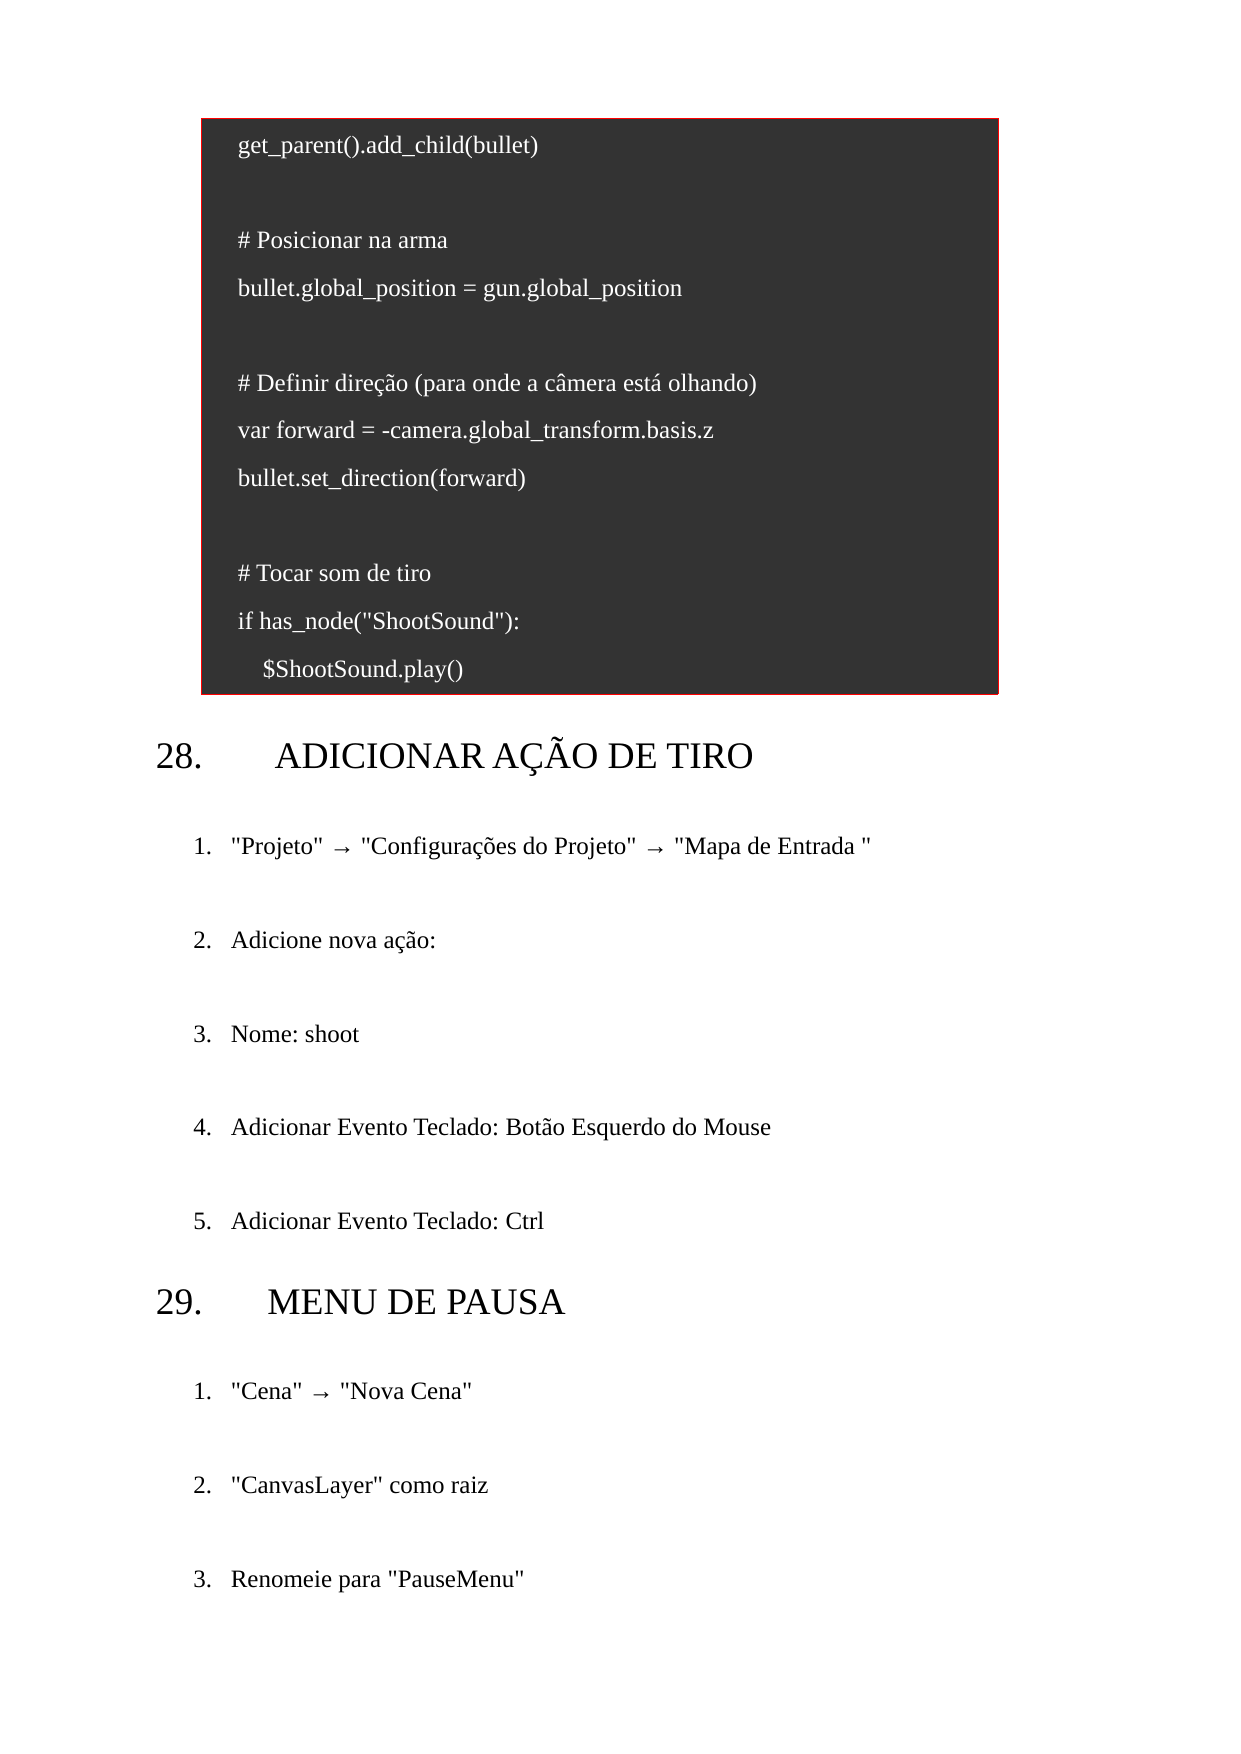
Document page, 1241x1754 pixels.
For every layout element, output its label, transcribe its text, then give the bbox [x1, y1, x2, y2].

list Adicione nova ação: [193, 925, 1122, 954]
text # Tocar som de tiro [202, 547, 998, 587]
text # Definir direção (para onde a câmera está olhando) [202, 356, 998, 397]
text bullet.global_position = gun.global_position [202, 261, 998, 302]
text $ShootSound.play() [202, 642, 998, 694]
text get_parent().add_child(bullet) [202, 119, 998, 159]
text bullet.set_direction(forward) [202, 451, 998, 492]
list Adicionar Evento Teclado: Botão Esquerdo do Mouse [193, 1112, 1122, 1141]
subtitle ADICIONAR AÇÃO DE TIRO [156, 734, 1122, 777]
text # Posicionar na arma [202, 213, 998, 254]
list Renomeie para "PauseMenu" [193, 1564, 1122, 1593]
list "CanvasLayer" como raiz [193, 1470, 1122, 1499]
subtitle MENU DE PAUSA [156, 1279, 1122, 1322]
list "Projeto" → "Configurações do Projeto" → "Mapa de Entrada " [193, 831, 1122, 860]
list Nome: shoot [193, 1019, 1122, 1047]
text var forward = -camera.global_transform.basis.z [202, 404, 998, 444]
text if has_node("ShootSound"): [202, 594, 998, 635]
list "Cena" → "Nova Cena" [193, 1376, 1122, 1405]
list Adicionar Evento Teclado: Ctrl [193, 1206, 1122, 1235]
